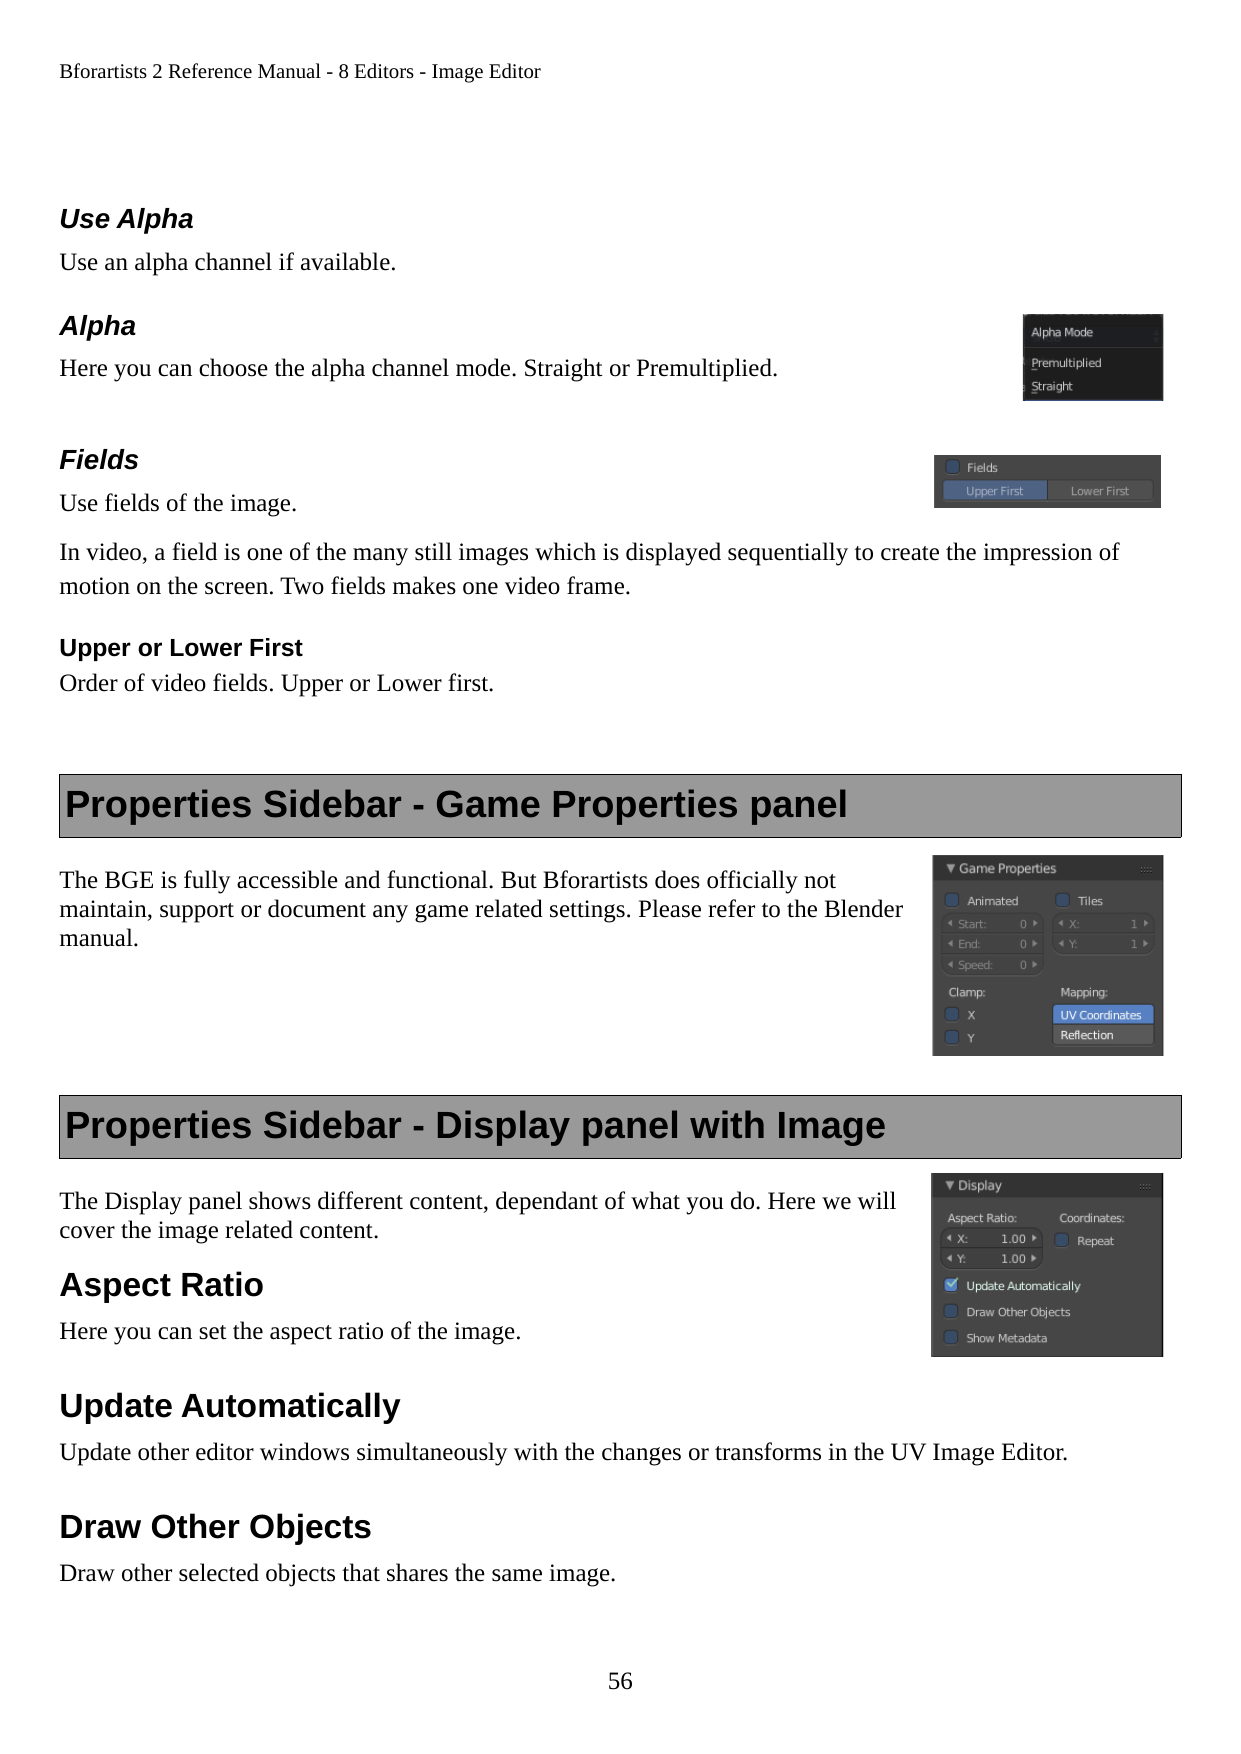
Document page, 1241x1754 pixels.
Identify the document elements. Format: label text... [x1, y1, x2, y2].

subtitle [1164, 1265, 1181, 1303]
subtitle Use Alpha [59, 203, 1181, 235]
table_header Properties Sidebar - Display panel with Image [60, 1096, 1181, 1158]
subtitle Update Automatically [59, 1386, 1181, 1424]
text Here you can set the aspect ratio of the image. [59, 1316, 931, 1345]
picture [932, 855, 1164, 1056]
subtitle Fields [59, 443, 1181, 475]
text Update other editor windows simultaneously with the changes or transforms in the UV Image Editor. [59, 1437, 1181, 1466]
table_header Properties Sidebar - Game Properties panel [60, 775, 1181, 837]
text Here you can choose the alpha channel mode. Straight or Premultiplied. [59, 353, 1022, 382]
subtitle Aspect Ratio [59, 1265, 931, 1303]
text The BGE is fully accessible and functional. But Bforartists does officially not maintain, support or document any game related settings. Please refer to the Blender manual. [59, 865, 932, 952]
text Order of video fields. Upper or Lower first. [59, 668, 1181, 697]
picture [1022, 314, 1164, 401]
text Draw other selected objects that shares the same image. [59, 1558, 1181, 1587]
text In video, a field is one of the many still images which is displayed sequentially to create the impression of motion on the screen. Two fields makes one video frame. [59, 537, 1181, 600]
subtitle Upper or Lower First [59, 633, 1181, 662]
subtitle Draw Other Objects [59, 1507, 1181, 1546]
text Use fields of the image. [59, 488, 1181, 517]
text The Display panel shows different content, dependant of what you do. Here we will cover the image related content. [59, 1186, 931, 1244]
subtitle Alpha [59, 309, 1181, 341]
picture [934, 455, 1161, 508]
picture [931, 1173, 1164, 1357]
text Use an alpha channel if available. [59, 247, 1181, 276]
